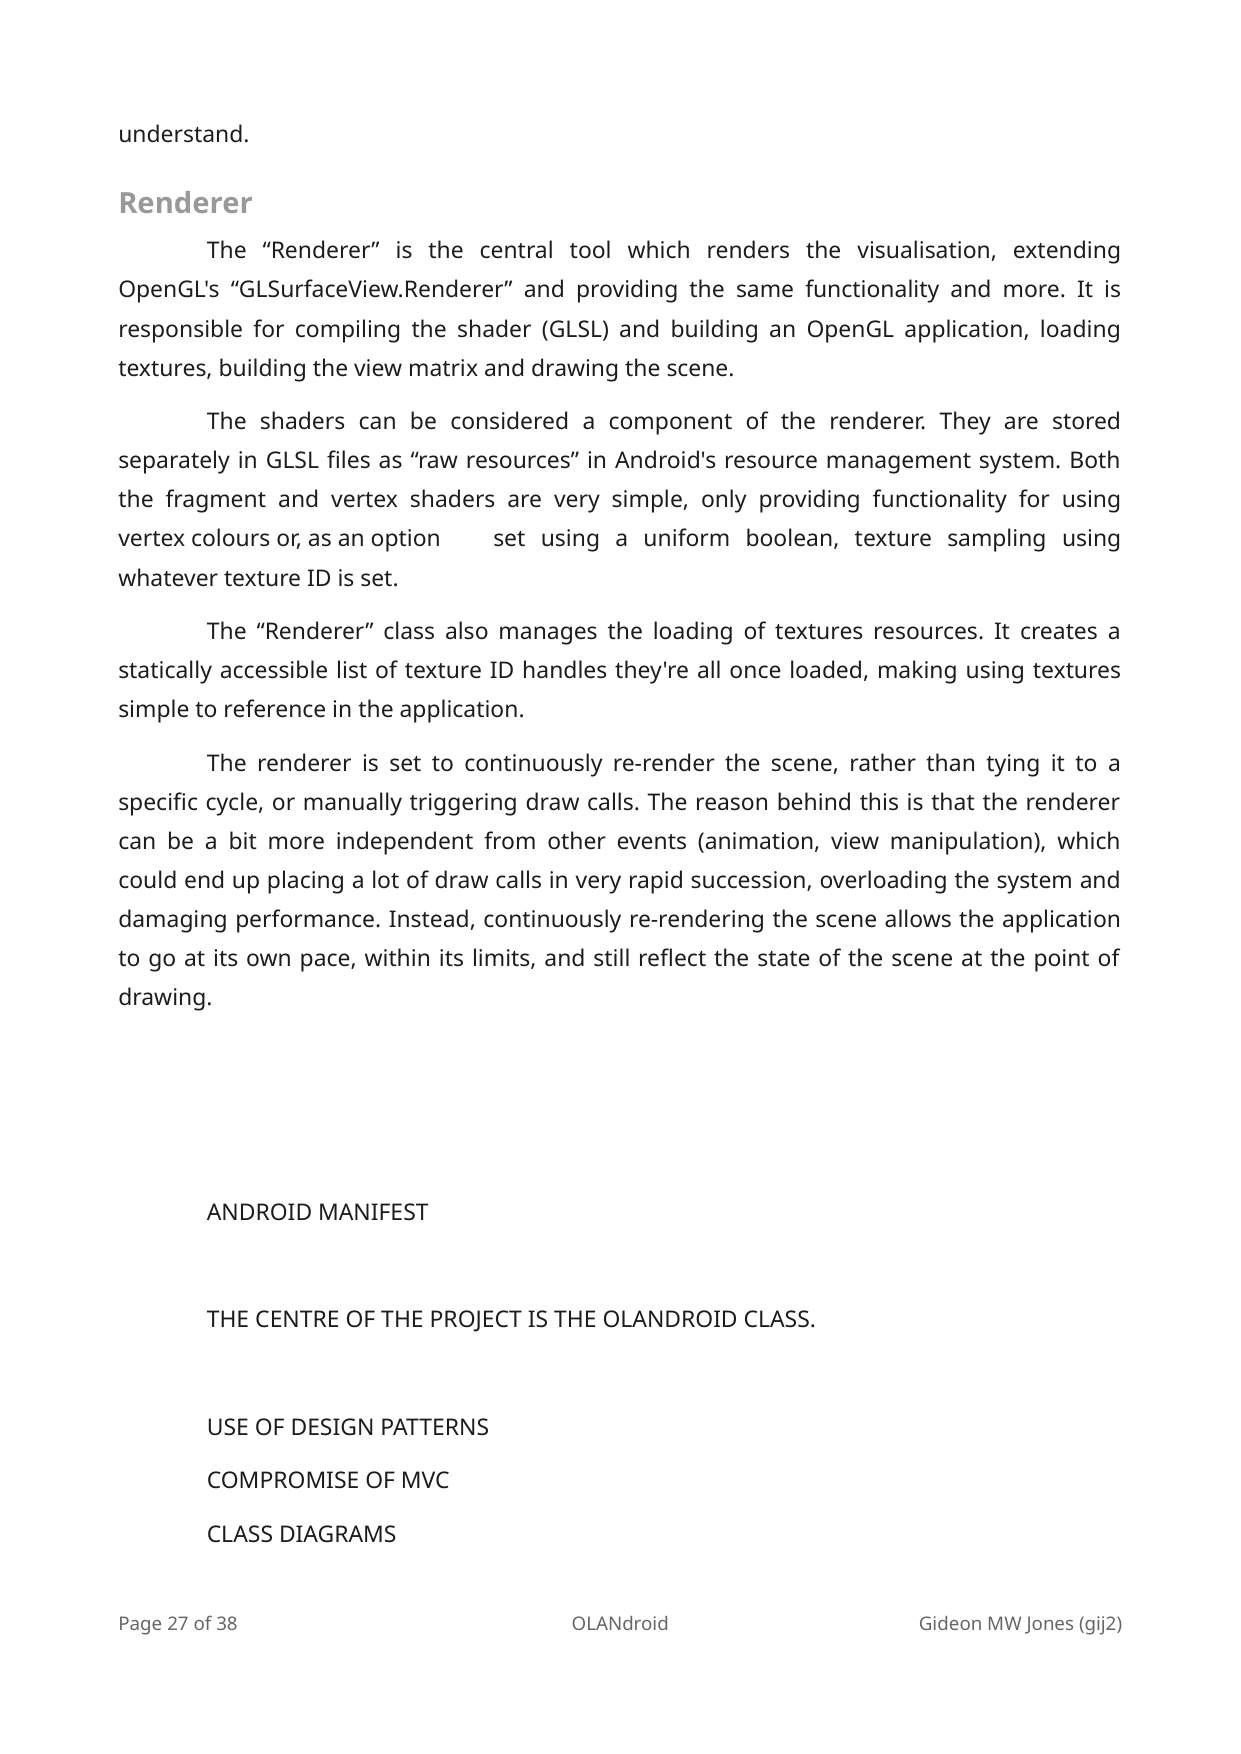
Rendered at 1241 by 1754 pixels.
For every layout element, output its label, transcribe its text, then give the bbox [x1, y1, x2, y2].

text USE OF DESIGN PATTERNS [118, 1410, 1122, 1442]
text The “Renderer” is the central tool which renders the visualisation, extending OpenGL's “GLSurfaceView.Renderer” and providing the same functionality and more. It is responsible for compiling the shader (GLSL) and building an OpenGL application, loading textures, building the view matrix and drawing the scene. [118, 234, 1122, 383]
text ANDROID MANIFEST [118, 1196, 1122, 1227]
text understand. [118, 118, 1122, 149]
text CLASS DIAGRAMS [118, 1518, 1122, 1549]
text The “Renderer” class also manages the loading of textures resources. It creates a statically accessible list of texture ID handles they're all once loaded, making using textures simple to reference in the application. [118, 615, 1122, 724]
text The renderer is set to continuously re-render the scene, rather than tying it to a specific cycle, or manually triggering draw calls. The reason behind this is that the renderer can be a bit more independent from other events (animation, view manipulation), which could end up placing a lot of draw calls in very rapid succession, overloading the system and damaging performance. Instead, continuously re-rendering the scene allows the application to go at its own pace, within its limits, and still reflect the state of the scene at the point of drawing. [118, 747, 1122, 1012]
text The shaders can be considered a component of the renderer. They are stored separately in GLSL files as “raw resources” in Android's resource management system. Both the fragment and vertex shaders are very simple, only providing functionality for using vertex colours or, as an option set using a uniform boolean, texture sampling using whatever texture ID is set. [118, 405, 1122, 593]
subtitle Renderer [118, 182, 1122, 222]
text THE CENTRE OF THE PROJECT IS THE OLANDROID CLASS. [118, 1303, 1122, 1334]
text COMPROMISE OF MVC [118, 1464, 1122, 1495]
